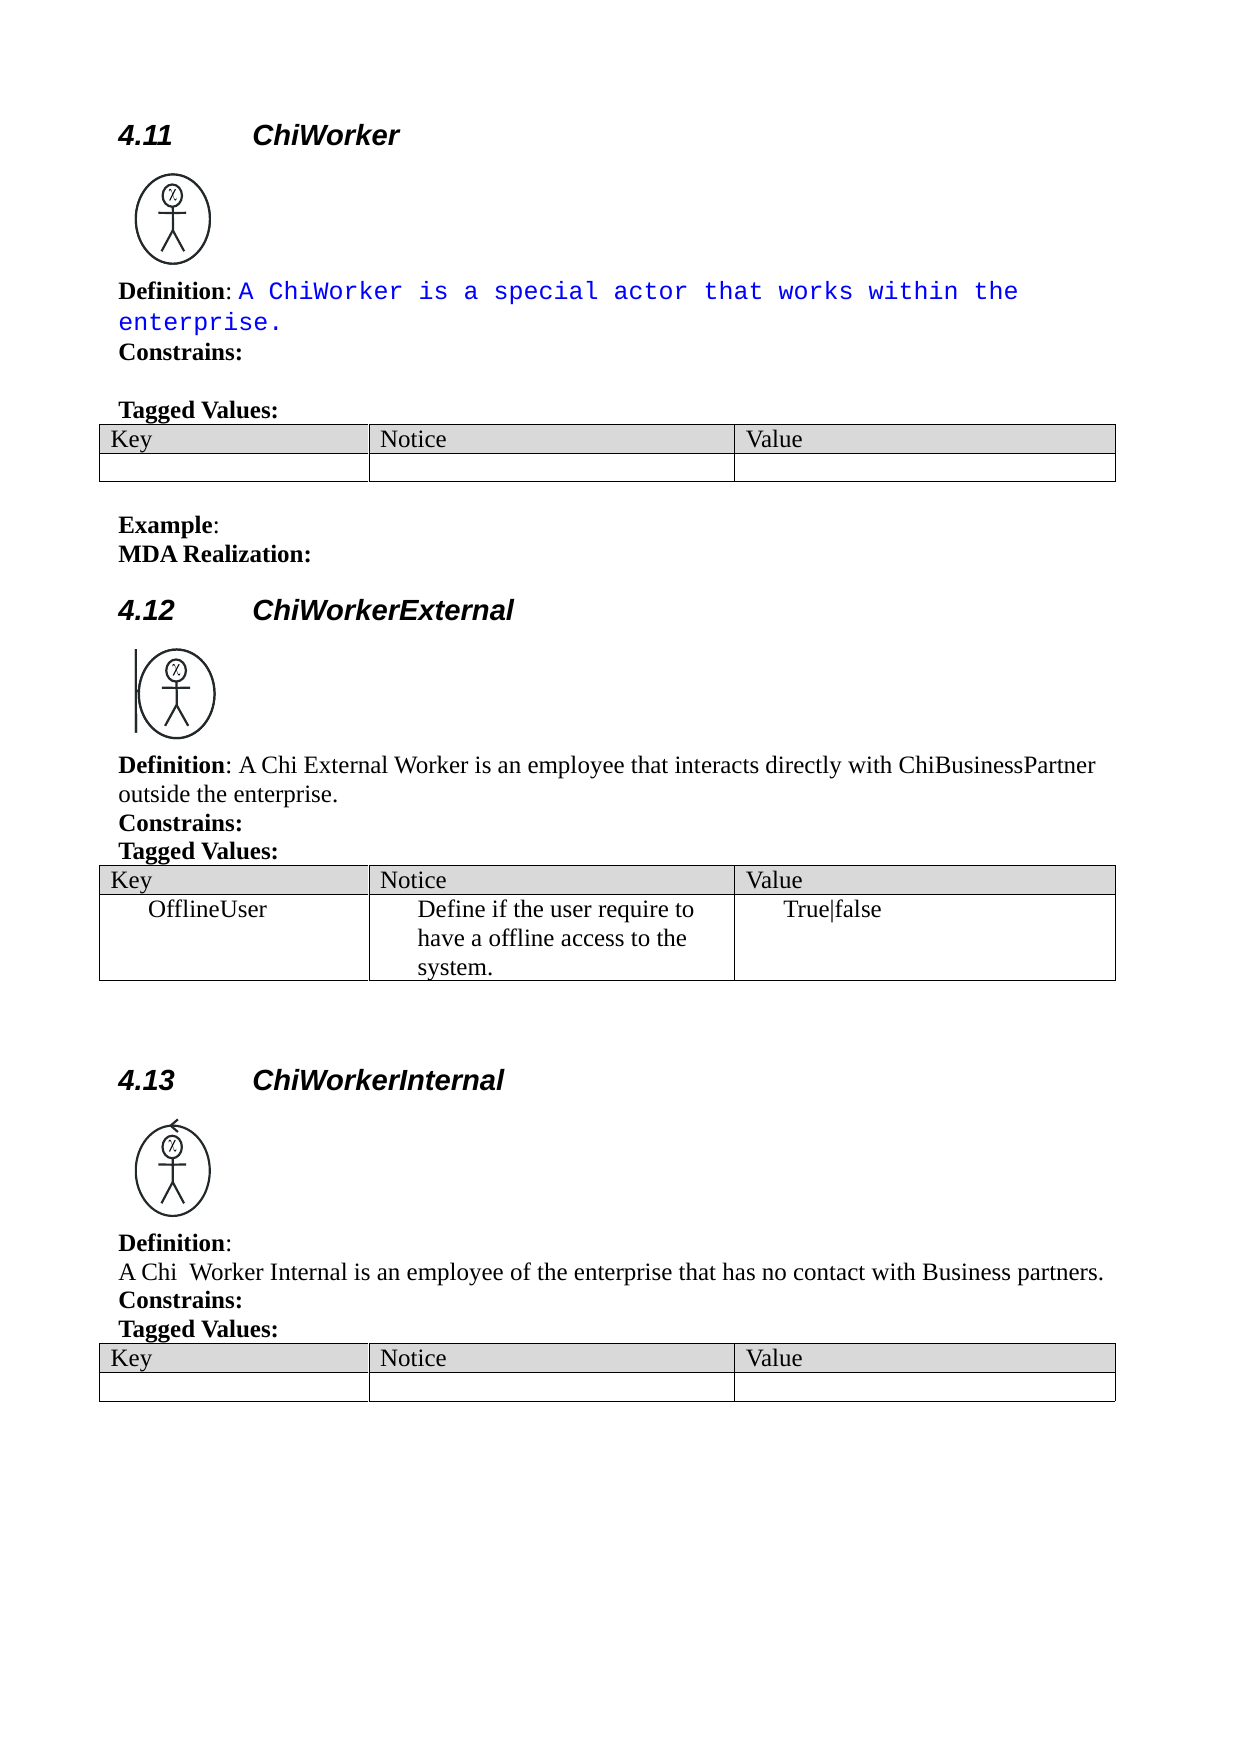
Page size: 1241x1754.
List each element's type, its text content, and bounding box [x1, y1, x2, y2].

table_header Value [735, 866, 1115, 894]
text Definition: A Chi External Worker is an employee that interacts directly with ChiBusinessPartner outside the enterprise. [118, 750, 1122, 808]
table_cell [735, 1373, 1115, 1401]
table_cell True|false [735, 895, 1115, 980]
subtitle ChiWorkerInternal [118, 1063, 1122, 1097]
text Constrains: [118, 337, 1122, 366]
table_cell Define if the user require to have a offline access to the system. [370, 895, 734, 980]
table_header Notice [370, 866, 734, 894]
subtitle ChiWorkerExternal [118, 593, 1122, 626]
text Tagged Values: [118, 836, 1122, 865]
table_header Notice [370, 425, 734, 453]
table_header Key [100, 1344, 368, 1372]
text Tagged Values: [118, 395, 1122, 424]
text Definition: [118, 1228, 1122, 1257]
text Constrains: [118, 1286, 1122, 1314]
subtitle ChiWorker [118, 118, 1122, 152]
table_header Notice [370, 1344, 734, 1372]
text Definition: A ChiWorker is a special actor that works within the enterprise. [118, 276, 1122, 337]
table_header Key [100, 425, 368, 453]
text MDA Realization: [118, 539, 1122, 568]
text Tagged Values: [118, 1314, 1122, 1343]
table_cell [100, 454, 368, 481]
table_cell [100, 1373, 368, 1401]
text Example: [118, 510, 1122, 539]
table_header Key [100, 866, 368, 894]
table_header Value [735, 425, 1115, 453]
table_cell OfflineUser [100, 895, 368, 980]
table_header Value [735, 1344, 1115, 1372]
text A Chi Worker Internal is an employee of the enterprise that has no contact with Business partners. [118, 1257, 1122, 1286]
table_cell [370, 454, 734, 481]
text Constrains: [118, 808, 1122, 836]
table_cell [735, 454, 1115, 481]
table_cell [370, 1373, 734, 1401]
